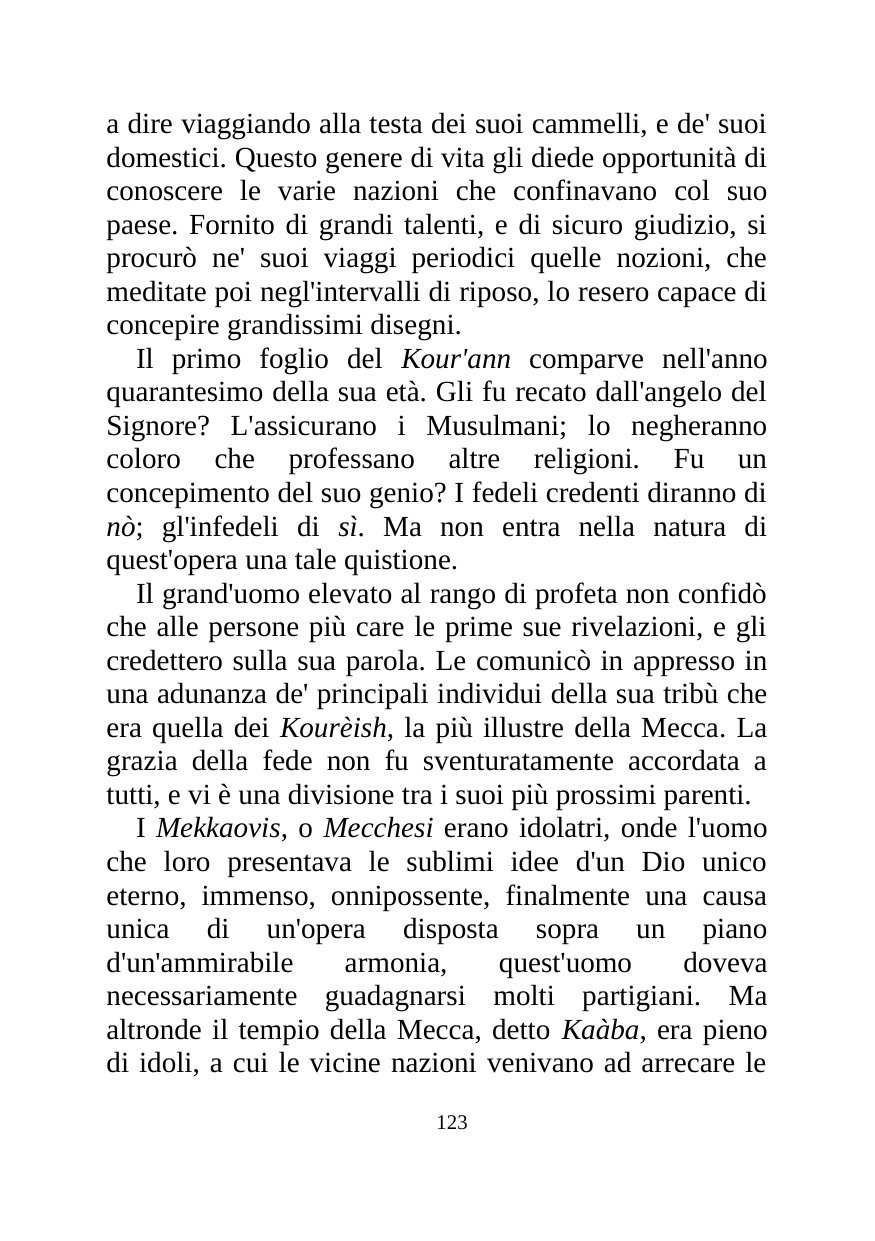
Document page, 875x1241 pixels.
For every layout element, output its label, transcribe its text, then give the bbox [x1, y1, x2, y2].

text Il grand'uomo elevato al rango di profeta non confidò che alle persone più care le prime sue rivelazioni, e gli credettero sulla sua parola. Le comunicò in appresso in una adunanza de' principali individui della sua tribù che era quella dei Kourèish, la più illustre della Mecca. La grazia della fede non fu sventuratamente accordata a tutti, e vi è una divisione tra i suoi più prossimi parenti. [106, 576, 768, 811]
text Il primo foglio del Kour'ann comparve nell'anno quarantesimo della sua età. Gli fu recato dall'angelo del Signore? L'assicurano i Musulmani; lo negheranno coloro che professano altre religioni. Fu un concepimento del suo genio? I fedeli credenti diranno di nò; gl'infedeli di sì. Ma non entra nella natura di quest'opera una tale quistione. [106, 341, 768, 576]
text I Mekkaovis, o Mecchesi erano idolatri, onde l'uomo che loro presentava le sublimi idee d'un Dio unico eterno, immenso, onnipossente, finalmente una causa unica di un'opera disposta sopra un piano d'un'ammirabile armonia, quest'uomo doveva necessariamente guadagnarsi molti partigiani. Ma altronde il tempio della Mecca, detto Kaàba, era pieno di idoli, a cui le vicine nazioni venivano ad arrecare le [106, 811, 768, 1079]
text a dire viaggiando alla testa dei suoi cammelli, e de' suoi domestici. Questo genere di vita gli diede opportunità di conoscere le varie nazioni che confinavano col suo paese. Fornito di grandi talenti, e di sicuro giudizio, si procurò ne' suoi viaggi periodici quelle nozioni, che meditate poi negl'intervalli di riposo, lo resero capace di concepire grandissimi disegni. [106, 106, 768, 341]
